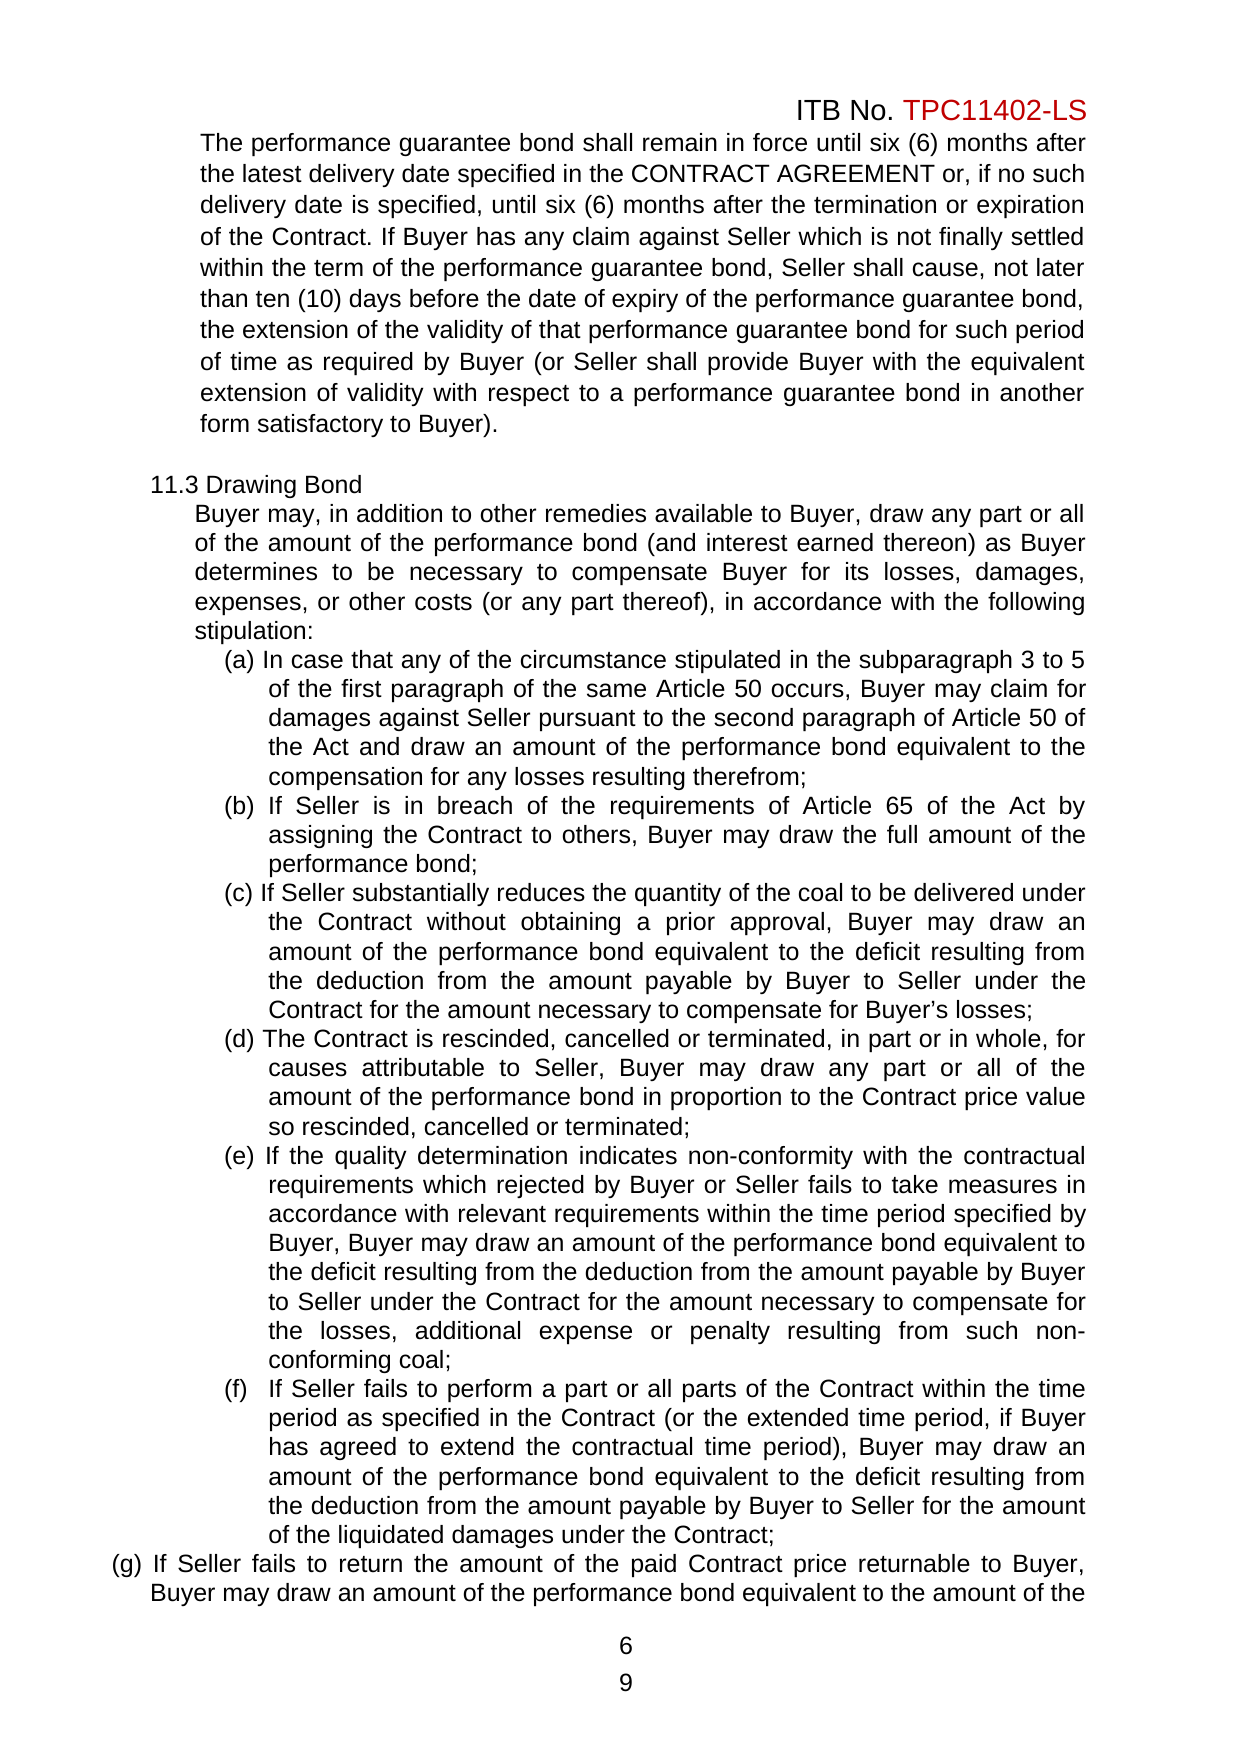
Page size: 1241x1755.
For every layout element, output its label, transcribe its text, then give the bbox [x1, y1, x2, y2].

text (d) The Contract is rescinded, cancelled or terminated, in part or in whole, for causes attributable to Seller, Buyer may draw any part or all of the amount of the performance bond in proportion to the Contract price value so rescinded, cancelled or terminated; [224, 1024, 1087, 1141]
text (a) In case that any of the circumstance stipulated in the subparagraph 3 to 5 of the first paragraph of the same Article 50 occurs, Buyer may claim for damages against Seller pursuant to the second paragraph of Article 50 of the Act and draw an amount of the performance bond equivalent to the compensation for any losses resulting therefrom; [224, 645, 1087, 791]
text (g) If Seller fails to return the amount of the paid Contract price returnable to Buyer, Buyer may draw an amount of the performance bond equivalent to the amount of the [111, 1549, 1087, 1607]
text (b) If Seller is in breach of the requirements of Article 65 of the Act by assigning the Contract to others, Buyer may draw the full amount of the performance bond; [224, 791, 1087, 878]
text Buyer may, in addition to other remedies available to Buyer, draw any part or all of the amount of the performance bond (and interest earned thereon) as Buyer determines to be necessary to compensate Buyer for its losses, damages, expenses, or other costs (or any part thereof), in accordance with the following stipulation: [194, 499, 1087, 645]
text 11.3 Drawing Bond [150, 470, 1087, 499]
text (e) If the quality determination indicates non-conformity with the contractual requirements which rejected by Buyer or Seller fails to take measures in accordance with relevant requirements within the time period specified by Buyer, Buyer may draw an amount of the performance bond equivalent to the deficit resulting from the deduction from the amount payable by Buyer to Seller under the Contract for the amount necessary to compensate for the losses, additional expense or penalty resulting from such non-conforming coal; [224, 1141, 1087, 1374]
text (f) If Seller fails to perform a part or all parts of the Contract within the time period as specified in the Contract (or the extended time period, if Buyer has agreed to extend the contractual time period), Buyer may draw an amount of the performance bond equivalent to the deficit resulting from the deduction from the amount payable by Buyer to Seller for the amount of the liquidated damages under the Contract; [224, 1374, 1087, 1549]
text (c) If Seller substantially reduces the quantity of the coal to be delivered under the Contract without obtaining a prior approval, Buyer may draw an amount of the performance bond equivalent to the deficit resulting from the deduction from the amount payable by Buyer to Seller under the Contract for the amount necessary to compensate for Buyer’s losses; [224, 878, 1087, 1024]
text The performance guarantee bond shall remain in force until six (6) months after the latest delivery date specified in the CONTRACT AGREEMENT or, if no such delivery date is specified, until six (6) months after the termination or expiration of the Contract. If Buyer has any claim against Seller which is not finally settled within the term of the performance guarantee bond, Seller shall cause, not later than ten (10) days before the date of expiry of the performance guarantee bond, the extension of the validity of that performance guarantee bond for such period of time as required by Buyer (or Seller shall provide Buyer with the equivalent extension of validity with respect to a performance guarantee bond in another form satisfactory to Buyer). [200, 126, 1086, 439]
